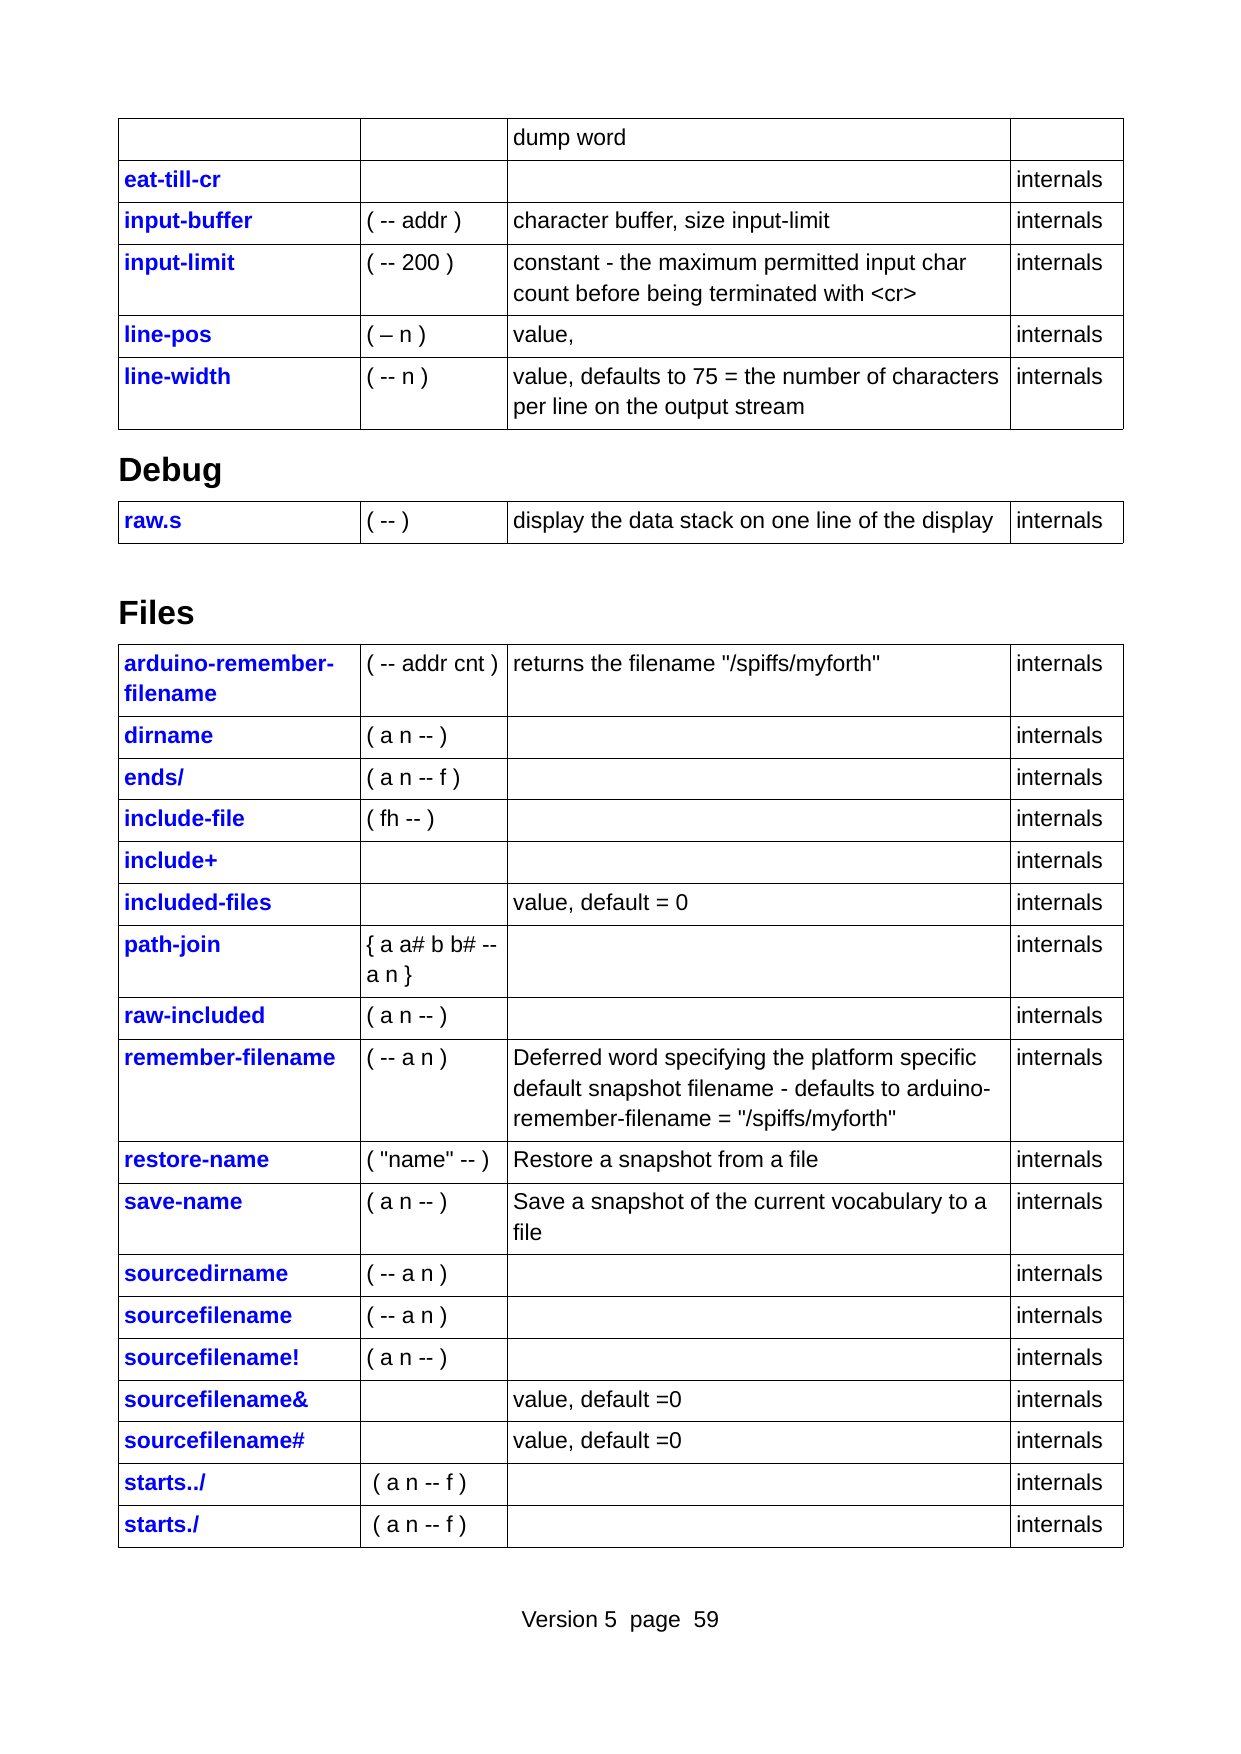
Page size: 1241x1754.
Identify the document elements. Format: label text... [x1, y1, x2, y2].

table_header display the data stack on one line of the display [508, 502, 1010, 543]
table_cell ( -- a n ) [361, 1255, 507, 1296]
table_cell dirname [119, 717, 360, 758]
table_cell ( -- a n ) [361, 1040, 507, 1141]
table_cell line-pos [119, 316, 360, 357]
table_cell input-buffer [119, 203, 360, 243]
table_cell ( "name" -- ) [361, 1142, 507, 1182]
table_header raw.s [119, 502, 360, 543]
table_cell ( a n -- f ) [361, 1464, 507, 1505]
table_cell sourcedirname [119, 1255, 360, 1296]
table_cell Deferred word specifying the platform specific default snapshot filename - defaults to arduino-remember-filename = "/spiffs/myforth" [508, 1040, 1010, 1141]
table_header arduino-remember-filename [119, 645, 360, 716]
table_cell internals [1011, 926, 1123, 997]
table_cell line-width [119, 358, 360, 429]
table_cell value, default = 0 [508, 884, 1010, 925]
table_cell value, default =0 [508, 1422, 1010, 1463]
table_cell ( -- n ) [361, 358, 507, 429]
table_cell [508, 1339, 1010, 1380]
table_cell [361, 161, 507, 202]
table_cell input-limit [119, 245, 360, 315]
table_cell internals [1011, 358, 1123, 429]
table_cell remember-filename [119, 1040, 360, 1141]
table_cell raw-included [119, 998, 360, 1038]
table_cell [508, 1255, 1010, 1296]
table_cell sourcefilename! [119, 1339, 360, 1380]
table_cell dump word [508, 119, 1010, 160]
table_cell constant - the maximum permitted input char count before being terminated with <cr> [508, 245, 1010, 315]
table_cell { a a# b b# -- a n } [361, 926, 507, 997]
table_cell starts../ [119, 1464, 360, 1505]
table_cell character buffer, size input-limit [508, 203, 1010, 243]
table_cell include-file [119, 800, 360, 841]
table_cell ( a n -- ) [361, 1184, 507, 1254]
table_cell [361, 1381, 507, 1421]
table_cell internals [1011, 1422, 1123, 1463]
table_cell internals [1011, 759, 1123, 799]
table_header internals [1011, 502, 1123, 543]
table_cell [361, 884, 507, 925]
table_cell included-files [119, 884, 360, 925]
table_cell [508, 759, 1010, 799]
table_cell Save a snapshot of the current vocabulary to a file [508, 1184, 1010, 1254]
table_cell [508, 1297, 1010, 1338]
table_cell eat-till-cr [119, 161, 360, 202]
table_cell value, default =0 [508, 1381, 1010, 1421]
table_cell path-join [119, 926, 360, 997]
table_cell [508, 998, 1010, 1038]
table_cell internals [1011, 245, 1123, 315]
table_cell [508, 1464, 1010, 1505]
table_cell internals [1011, 998, 1123, 1038]
table_cell [1011, 119, 1123, 160]
table_cell sourcefilename# [119, 1422, 360, 1463]
table_cell internals [1011, 1142, 1123, 1182]
table_cell starts./ [119, 1506, 360, 1547]
table_cell value, defaults to 75 = the number of characters per line on the output stream [508, 358, 1010, 429]
table_cell internals [1011, 316, 1123, 357]
table_cell include+ [119, 842, 360, 883]
table_cell [508, 161, 1010, 202]
table_cell internals [1011, 717, 1123, 758]
table_cell ends/ [119, 759, 360, 799]
table_cell internals [1011, 1339, 1123, 1380]
table_cell ( – n ) [361, 316, 507, 357]
table_cell save-name [119, 1184, 360, 1254]
subtitle Files [118, 593, 1122, 631]
table_cell [508, 926, 1010, 997]
table_cell internals [1011, 884, 1123, 925]
table_cell internals [1011, 842, 1123, 883]
table_cell sourcefilename& [119, 1381, 360, 1421]
table_cell [508, 842, 1010, 883]
table_cell [361, 842, 507, 883]
table_cell [508, 717, 1010, 758]
table_cell ( -- a n ) [361, 1297, 507, 1338]
table_cell internals [1011, 1184, 1123, 1254]
table_header ( -- ) [361, 502, 507, 543]
table_cell restore-name [119, 1142, 360, 1182]
table_cell value, [508, 316, 1010, 357]
table_cell internals [1011, 1381, 1123, 1421]
table_cell internals [1011, 1040, 1123, 1141]
table_cell internals [1011, 1255, 1123, 1296]
table_cell ( fh -- ) [361, 800, 507, 841]
table_cell [361, 1422, 507, 1463]
table_cell [361, 119, 507, 160]
table_cell [508, 800, 1010, 841]
table_cell internals [1011, 1297, 1123, 1338]
table_header ( -- addr cnt ) [361, 645, 507, 716]
table_cell ( -- 200 ) [361, 245, 507, 315]
table_cell [508, 1506, 1010, 1547]
table_cell ( a n -- ) [361, 717, 507, 758]
table_cell ( a n -- f ) [361, 1506, 507, 1547]
table_cell ( a n -- ) [361, 998, 507, 1038]
table_cell sourcefilename [119, 1297, 360, 1338]
table_cell Restore a snapshot from a file [508, 1142, 1010, 1182]
table_cell ( a n -- ) [361, 1339, 507, 1380]
table_cell ( a n -- f ) [361, 759, 507, 799]
subtitle Debug [118, 450, 1122, 489]
table_cell [119, 119, 360, 160]
table_cell internals [1011, 1464, 1123, 1505]
table_cell ( -- addr ) [361, 203, 507, 243]
table_header returns the filename "/spiffs/myforth" [508, 645, 1010, 716]
table_cell internals [1011, 800, 1123, 841]
table_cell internals [1011, 161, 1123, 202]
table_cell internals [1011, 203, 1123, 243]
table_cell internals [1011, 1506, 1123, 1547]
table_header internals [1011, 645, 1123, 716]
